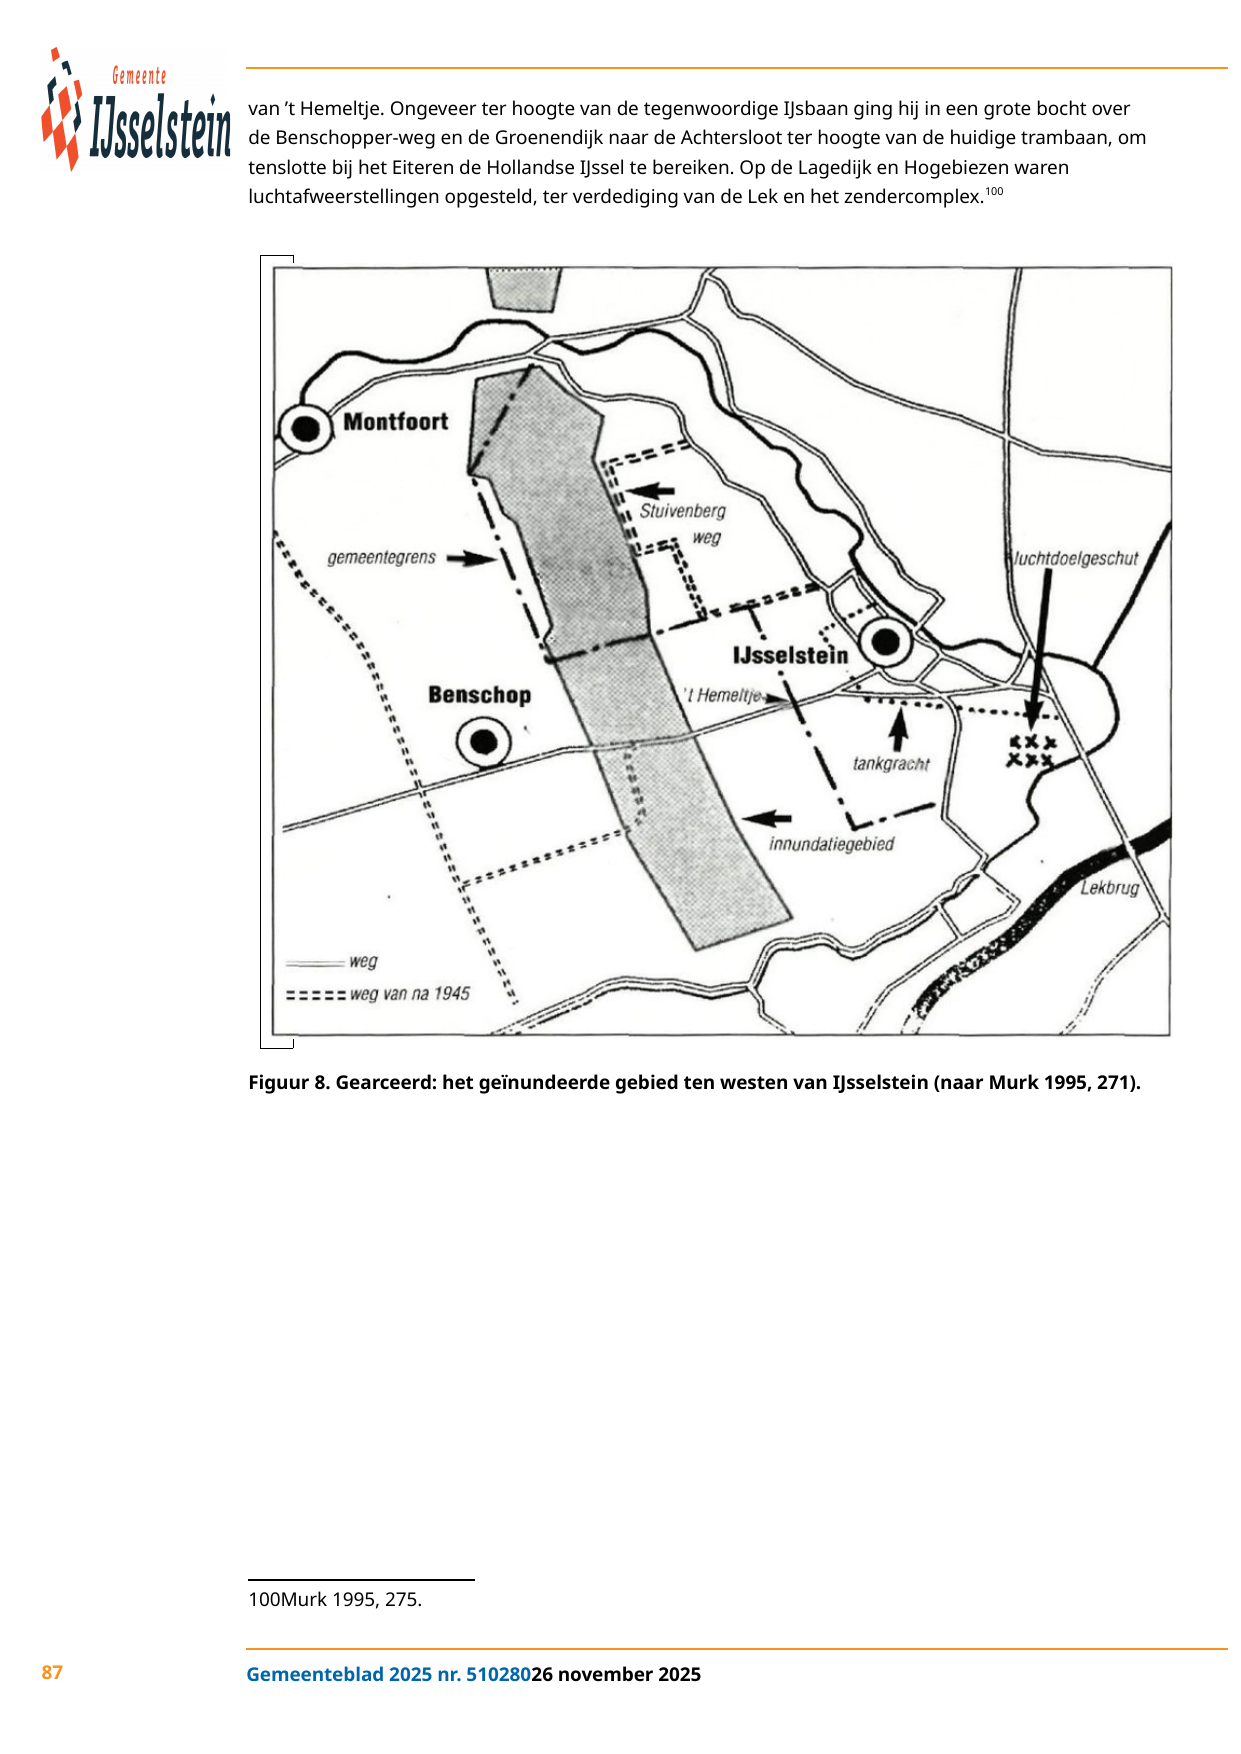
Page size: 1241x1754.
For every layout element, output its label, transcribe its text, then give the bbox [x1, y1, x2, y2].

picture [268, 263, 1173, 1039]
text van ’t Hemeltje. Ongeveer ter hoogte van de tegenwoordige IJsbaan ging hij in een grote bocht over de Benschopper-weg en de Groenendijk naar de Achtersloot ter hoogte van de huidige trambaan, om tenslotte bij het Eiteren de Hollandse IJssel te bereiken. Op de Lagedijk en Hogebiezen waren luchtafweerstellingen opgesteld, ter verdediging van de Lek en het zendercomplex. [248, 95, 1152, 209]
text Figuur 8. Gearceerd: het geïnundeerde gebied ten westen van IJsselstein (naar Murk 1995, 271). [248, 1069, 1152, 1095]
text Murk 1995, 275. [248, 1586, 1152, 1612]
picture [41, 47, 231, 172]
